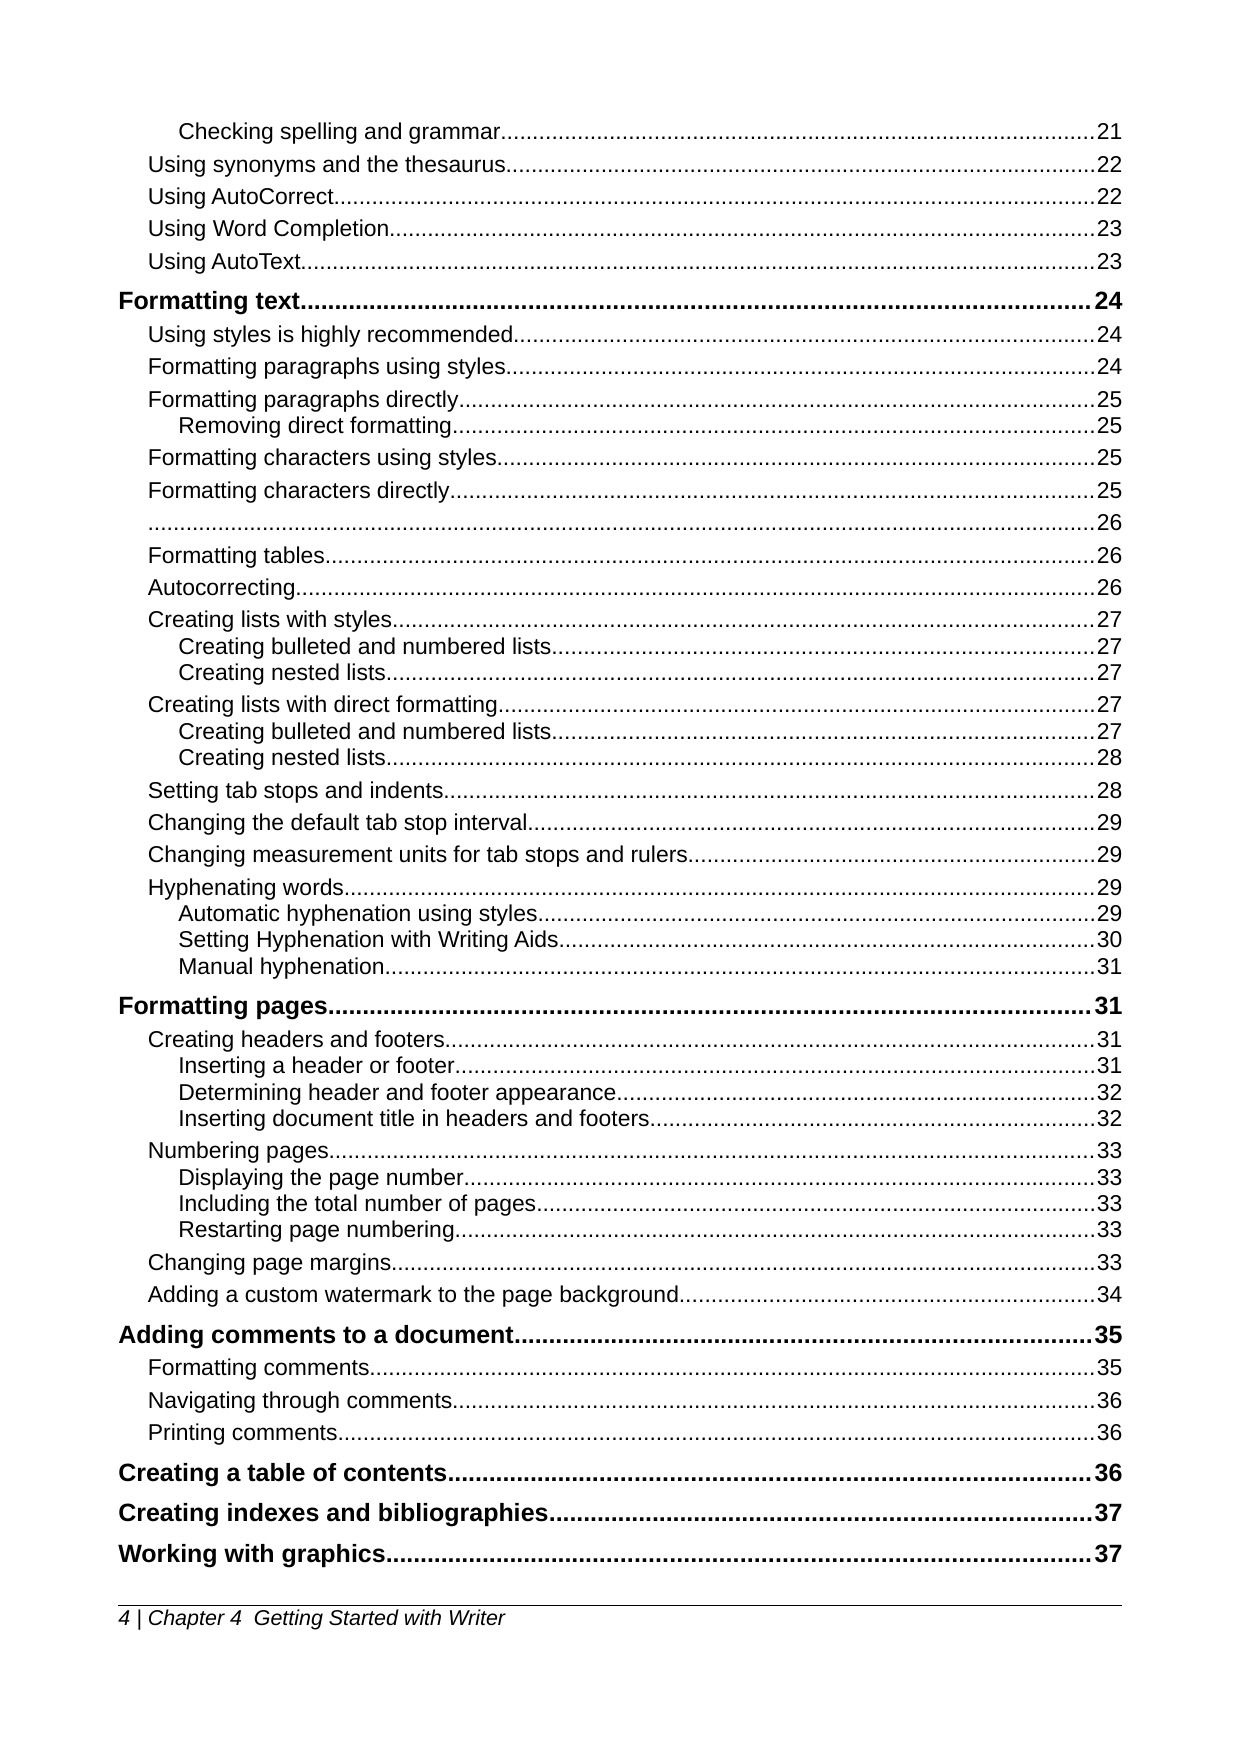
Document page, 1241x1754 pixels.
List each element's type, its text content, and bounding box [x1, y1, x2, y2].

text Printing comments 36 [148, 1419, 1122, 1446]
text Formatting pages 31 [118, 991, 1122, 1020]
text Using synonyms and the thesaurus 22 [148, 151, 1122, 177]
text Restarting page numbering 33 [178, 1216, 1122, 1243]
text Formatting characters using styles 25 [148, 444, 1122, 471]
text Using AutoText 23 [148, 248, 1122, 274]
text Autocorrecting 26 [148, 574, 1122, 600]
text Changing the default tab stop interval 29 [148, 809, 1122, 835]
text Displaying the page number 33 [178, 1164, 1122, 1190]
text Creating nested lists 27 [178, 659, 1122, 685]
text Adding a custom watermark to the page background 34 [148, 1281, 1122, 1308]
text 26 [148, 509, 1122, 536]
text Changing measurement units for tab stops and rulers 29 [148, 841, 1122, 868]
text Creating bulleted and numbered lists 27 [178, 633, 1122, 659]
text Changing page margins 33 [148, 1249, 1122, 1275]
text Using styles is highly recommended 24 [148, 321, 1122, 347]
text Adding comments to a document 35 [118, 1319, 1122, 1348]
text Hyphenating words 29 [148, 874, 1122, 900]
text Creating lists with styles 27 [148, 606, 1122, 633]
text Using Word Completion 23 [148, 215, 1122, 242]
text Setting Hyphenation with Writing Aids 30 [178, 926, 1122, 953]
text Creating a table of contents 36 [118, 1457, 1122, 1486]
text Checking spelling and grammar 21 [178, 118, 1122, 144]
text Including the total number of pages 33 [178, 1190, 1122, 1216]
text Automatic hyphenation using styles 29 [178, 900, 1122, 926]
text Formatting text 24 [118, 286, 1122, 315]
text Numbering pages 33 [148, 1137, 1122, 1164]
text Navigating through comments 36 [148, 1387, 1122, 1413]
text Formatting comments 35 [148, 1354, 1122, 1381]
text Creating lists with direct formatting 27 [148, 691, 1122, 718]
text Inserting document title in headers and footers 32 [178, 1105, 1122, 1131]
text Creating bulleted and numbered lists 27 [178, 718, 1122, 744]
text Using AutoCorrect 22 [148, 183, 1122, 209]
text Determining header and footer appearance 32 [178, 1079, 1122, 1105]
text Creating headers and footers 31 [148, 1026, 1122, 1052]
text Formatting paragraphs directly 25 [148, 386, 1122, 412]
text Working with graphics 37 [118, 1539, 1122, 1568]
text Inserting a header or footer 31 [178, 1052, 1122, 1079]
text Formatting paragraphs using styles 24 [148, 353, 1122, 379]
text Manual hyphenation 31 [178, 953, 1122, 979]
text Removing direct formatting 25 [178, 412, 1122, 438]
text Creating nested lists 28 [178, 744, 1122, 771]
text Formatting tables 26 [148, 542, 1122, 568]
text Setting tab stops and indents 28 [148, 777, 1122, 803]
text Formatting characters directly 25 [148, 477, 1122, 503]
text Creating indexes and bibliographies 37 [118, 1498, 1122, 1527]
